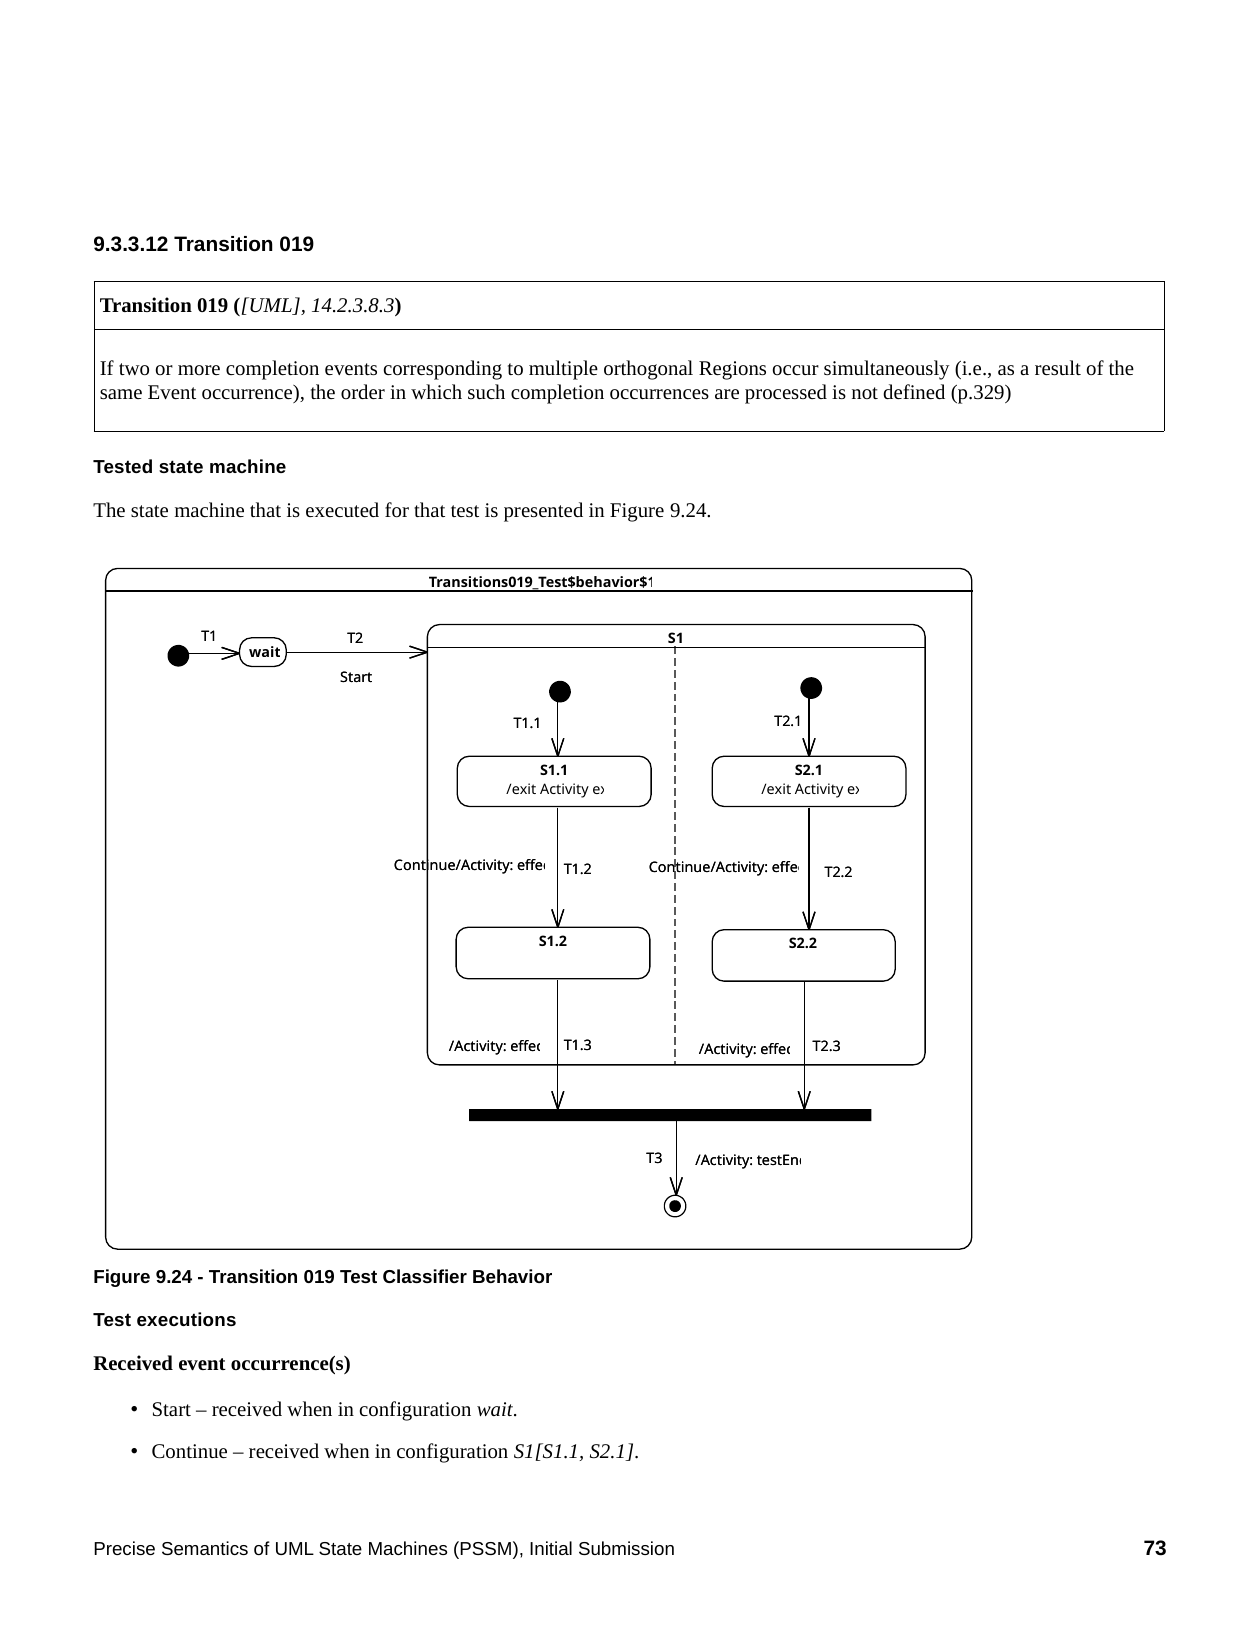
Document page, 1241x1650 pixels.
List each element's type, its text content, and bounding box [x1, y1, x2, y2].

table_header Transition 019 ([UML], 14.2.3.8.3) [95, 282, 1164, 329]
subtitle Transition 019 [93, 231, 1164, 256]
list Start – received when in configuration wait. [131, 1396, 1164, 1421]
text The state machine that is executed for that test is presented in Figure 9.24. [93, 498, 1164, 522]
table_cell If two or more completion events corresponding to multiple orthogonal Regions occur simultaneously (i.e., as a result of the same Event occurrence), the order in which such completion occurrences are processed is not defined (p.329) [95, 330, 1164, 431]
list Continue – received when in configuration S1[S1.1, S2.1]. [131, 1438, 1164, 1463]
subtitle Tested state machine [93, 456, 1164, 477]
subtitle Test executions [93, 543, 1164, 1330]
text Received event occurrence(s) [93, 1351, 1164, 1375]
text Figure 9.24 - Transition 019 Test Classifier Behavior [93, 556, 986, 1288]
